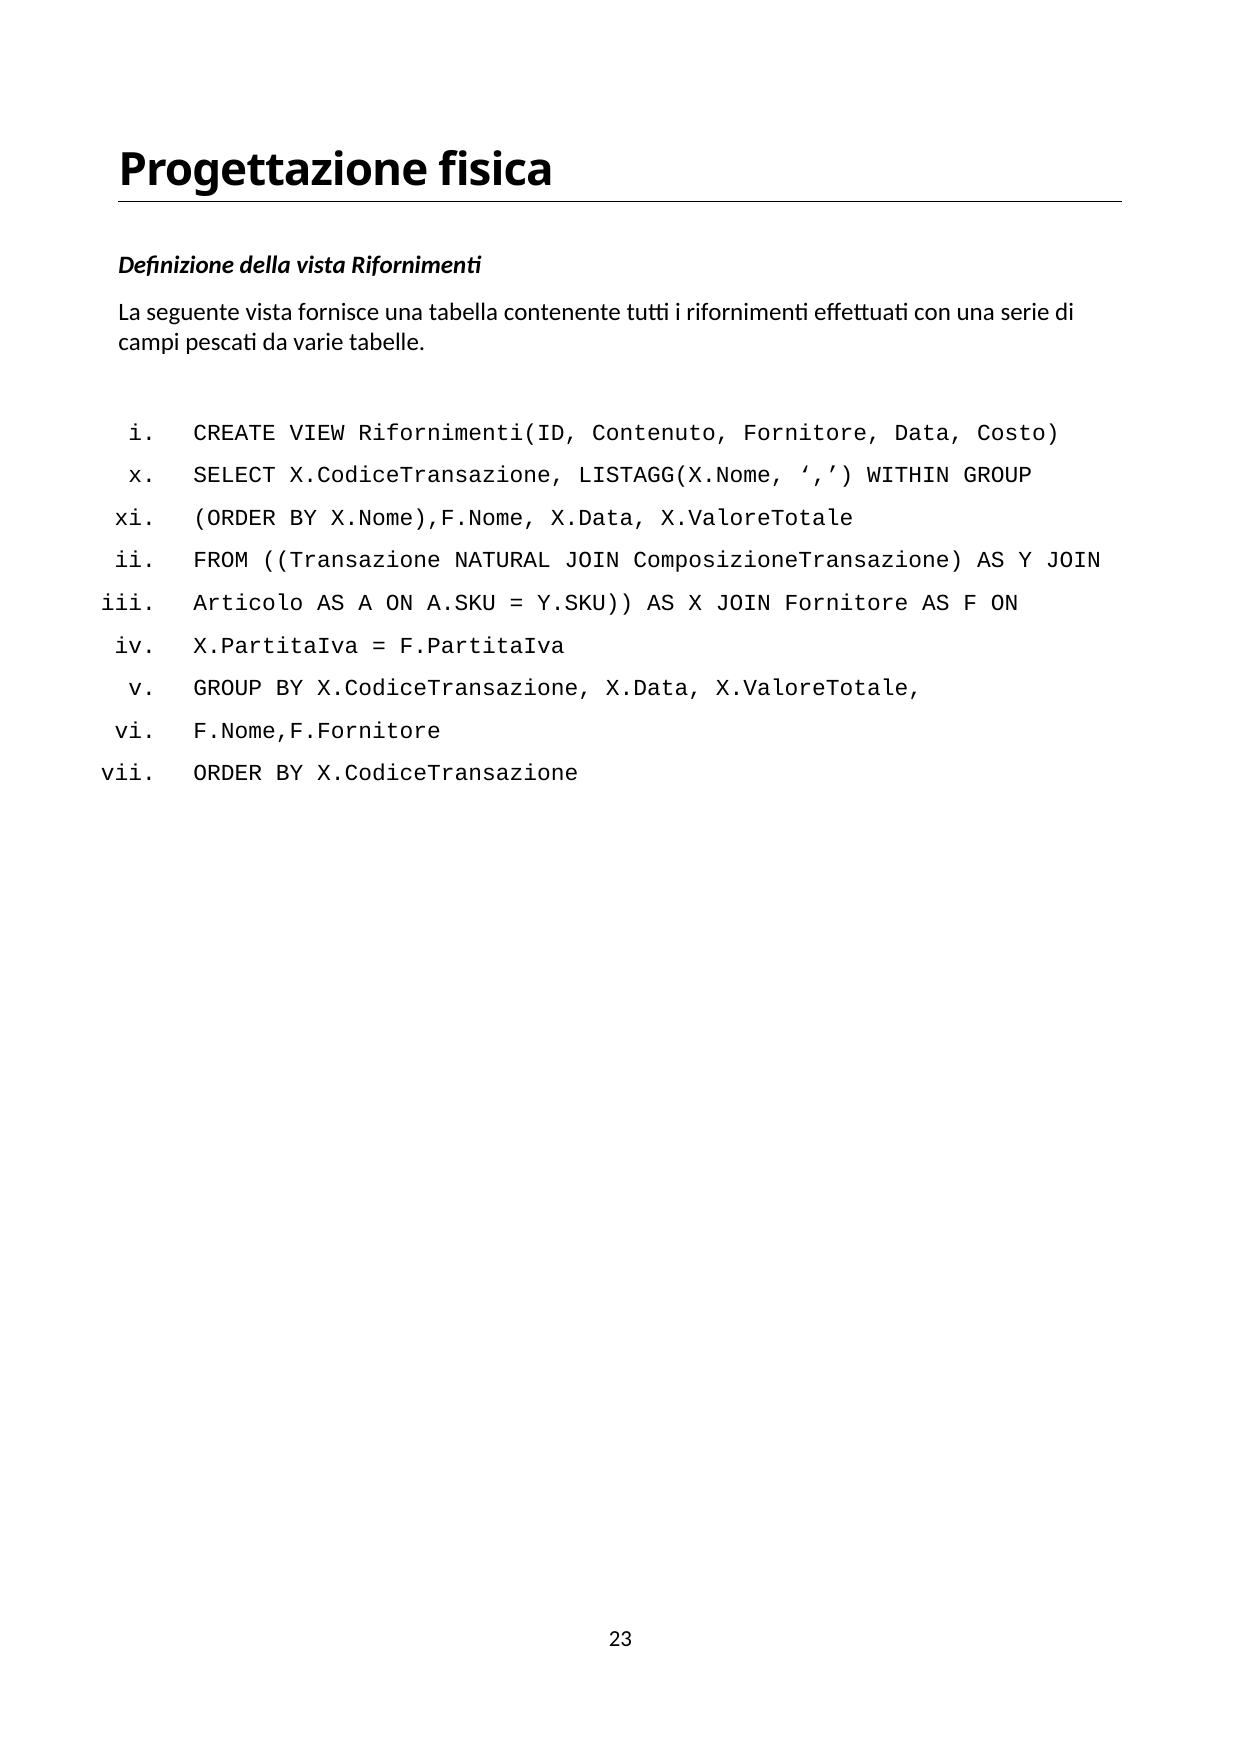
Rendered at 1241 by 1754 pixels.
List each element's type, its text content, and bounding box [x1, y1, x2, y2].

text Definizione della vista Rifornimenti [118, 249, 1122, 279]
list F.Nome,F.Fornitore [156, 719, 1122, 745]
list SELECT X.CodiceTransazione, LISTAGG(X.Nome, ‘,’) WITHIN GROUP [156, 463, 1122, 489]
list Articolo AS A ON A.SKU = Y.SKU)) AS X JOIN Fornitore AS F ON [156, 591, 1122, 617]
list (ORDER BY X.Nome),F.Nome, X.Data, X.ValoreTotale [156, 506, 1122, 532]
list X.PartitaIva = F.PartitaIva [156, 634, 1122, 660]
title Progettazione fisica [118, 136, 1122, 201]
text La seguente vista fornisce una tabella contenente tutti i rifornimenti effettuati con una serie di campi pescati da varie tabelle. [118, 296, 1122, 357]
list GROUP BY X.CodiceTransazione, X.Data, X.ValoreTotale, [156, 677, 1122, 702]
list FROM ((Transazione NATURAL JOIN ComposizioneTransazione) AS Y JOIN [156, 549, 1122, 575]
list CREATE VIEW Rifornimenti(ID, Contenuto, Fornitore, Data, Costo) [156, 421, 1122, 447]
list ORDER BY X.CodiceTransazione [156, 762, 1122, 788]
